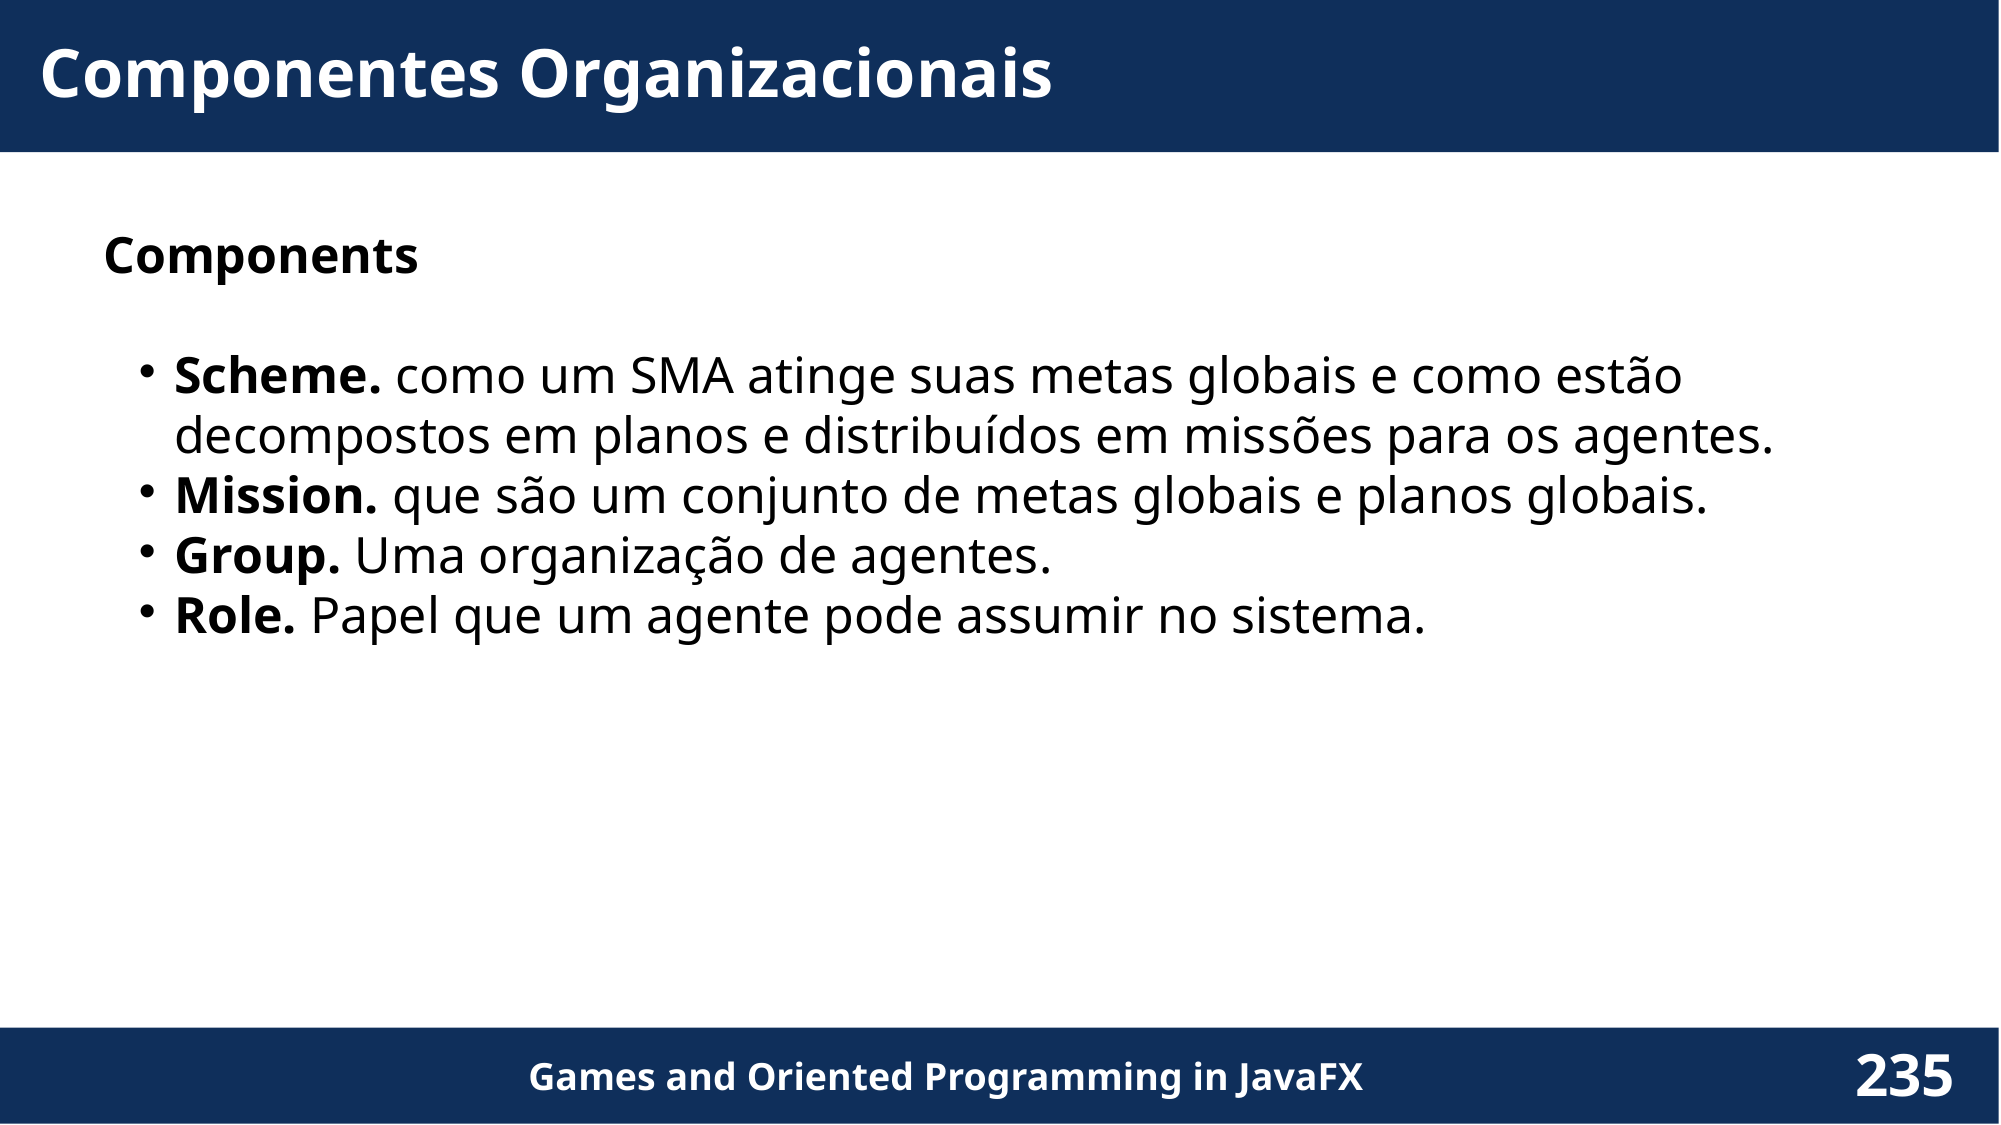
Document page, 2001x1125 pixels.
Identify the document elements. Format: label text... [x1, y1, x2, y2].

text_box Components Scheme. como um SMA atinge suas metas globais e como estão decompostos em planos e distribuídos em missões para os agentes. Mission. que são um conjunto de metas globais e planos globais. Group. Uma organização de agentes. Role. Papel que um agente pode assumir no sistema. [88, 216, 1949, 652]
text_box Componentes Organizacionais [25, 23, 1999, 119]
